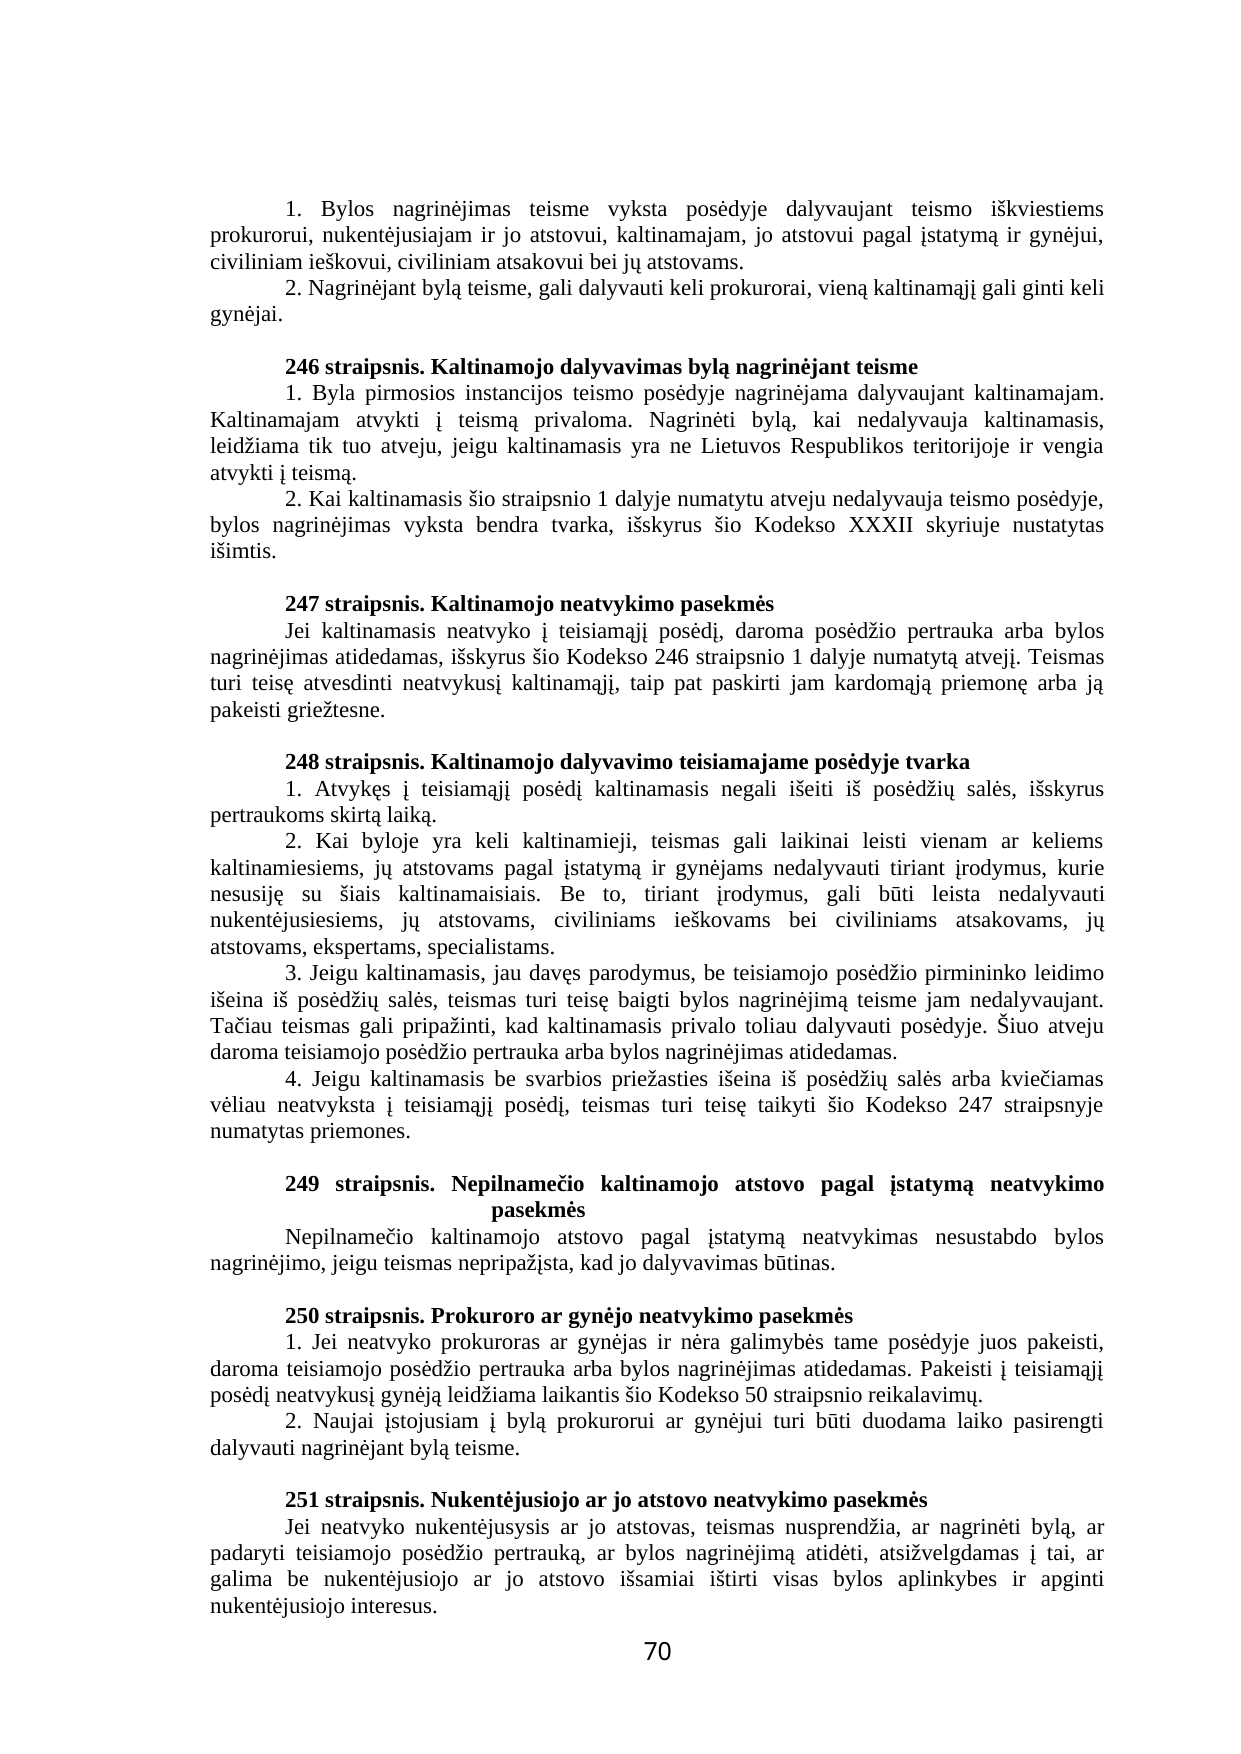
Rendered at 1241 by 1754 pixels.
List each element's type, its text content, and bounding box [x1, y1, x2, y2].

text 247 straipsnis. Kaltinamojo neatvykimo pasekmės [210, 590, 1106, 617]
text 1. Byla pirmosios instancijos teismo posėdyje nagrinėjama dalyvaujant kaltinamajam. Kaltinamajam atvykti į teismą privaloma. Nagrinėti bylą, kai nedalyvauja kaltinamasis, leidžiama tik tuo atveju, jeigu kaltinamasis yra ne Lietuvos Respublikos teritorijoje ir vengia atvykti į teismą. [210, 379, 1106, 485]
text 249 straipsnis. Nepilnamečio kaltinamojo atstovo pagal įstatymą neatvykimo pasekmės [285, 1170, 1106, 1223]
text 248 straipsnis. Kaltinamojo dalyvavimo teisiamajame posėdyje tvarka [210, 748, 1106, 775]
text 2. Nagrinėjant bylą teisme, gali dalyvauti keli prokurorai, vieną kaltinamąjį gali ginti keli gynėjai. [210, 274, 1106, 327]
text Jei kaltinamasis neatvyko į teisiamąjį posėdį, daroma posėdžio pertrauka arba bylos nagrinėjimas atidedamas, išskyrus šio Kodekso 246 straipsnio 1 dalyje numatytą atvejį. Teismas turi teisę atvesdinti neatvykusį kaltinamąjį, taip pat paskirti jam kardomąją priemonę arba ją pakeisti griežtesne. [210, 617, 1106, 722]
text 1. Atvykęs į teisiamąjį posėdį kaltinamasis negali išeiti iš posėdžių salės, išskyrus pertraukoms skirtą laiką. [210, 775, 1106, 827]
text 3. Jeigu kaltinamasis, jau davęs parodymus, be teisiamojo posėdžio pirmininko leidimo išeina iš posėdžių salės, teismas turi teisę baigti bylos nagrinėjimą teisme jam nedalyvaujant. Tačiau teismas gali pripažinti, kad kaltinamasis privalo toliau dalyvauti posėdyje. Šiuo atveju daroma teisiamojo posėdžio pertrauka arba bylos nagrinėjimas atidedamas. [210, 959, 1106, 1065]
text 2. Kai byloje yra keli kaltinamieji, teismas gali laikinai leisti vienam ar keliems kaltinamiesiems, jų atstovams pagal įstatymą ir gynėjams nedalyvauti tiriant įrodymus, kurie nesusiję su šiais kaltinamaisiais. Be to, tiriant įrodymus, gali būti leista nedalyvauti nukentėjusiesiems, jų atstovams, civiliniams ieškovams bei civiliniams atsakovams, jų atstovams, ekspertams, specialistams. [210, 827, 1106, 959]
text Jei neatvyko nukentėjusysis ar jo atstovas, teismas nusprendžia, ar nagrinėti bylą, ar padaryti teisiamojo posėdžio pertrauką, ar bylos nagrinėjimą atidėti, atsižvelgdamas į tai, ar galima be nukentėjusiojo ar jo atstovo išsamiai ištirti visas bylos aplinkybes ir apginti nukentėjusiojo interesus. [210, 1513, 1106, 1618]
text 251 straipsnis. Nukentėjusiojo ar jo atstovo neatvykimo pasekmės [210, 1486, 1106, 1513]
text Nepilnamečio kaltinamojo atstovo pagal įstatymą neatvykimas nesustabdo bylos nagrinėjimo, jeigu teismas nepripažįsta, kad jo dalyvavimas būtinas. [210, 1223, 1106, 1276]
text 1. Bylos nagrinėjimas teisme vyksta posėdyje dalyvaujant teismo iškviestiems prokurorui, nukentėjusiajam ir jo atstovui, kaltinamajam, jo atstovui pagal įstatymą ir gynėjui, civiliniam ieškovui, civiliniam atsakovui bei jų atstovams. [210, 195, 1106, 274]
text 2. Kai kaltinamasis šio straipsnio 1 dalyje numatytu atveju nedalyvauja teismo posėdyje, bylos nagrinėjimas vyksta bendra tvarka, išskyrus šio Kodekso XXXII skyriuje nustatytas išimtis. [210, 485, 1106, 564]
text 246 straipsnis. Kaltinamojo dalyvavimas bylą nagrinėjant teisme [210, 353, 1106, 379]
text 1. Jei neatvyko prokuroras ar gynėjas ir nėra galimybės tame posėdyje juos pakeisti, daroma teisiamojo posėdžio pertrauka arba bylos nagrinėjimas atidedamas. Pakeisti į teisiamąjį posėdį neatvykusį gynėją leidžiama laikantis šio Kodekso 50 straipsnio reikalavimų. [210, 1328, 1106, 1407]
text 250 straipsnis. Prokuroro ar gynėjo neatvykimo pasekmės [210, 1302, 1106, 1328]
text 2. Naujai įstojusiam į bylą prokurorui ar gynėjui turi būti duodama laiko pasirengti dalyvauti nagrinėjant bylą teisme. [210, 1407, 1106, 1460]
text 4. Jeigu kaltinamasis be svarbios priežasties išeina iš posėdžių salės arba kviečiamas vėliau neatvyksta į teisiamąjį posėdį, teismas turi teisę taikyti šio Kodekso 247 straipsnyje numatytas priemones. [210, 1065, 1106, 1144]
